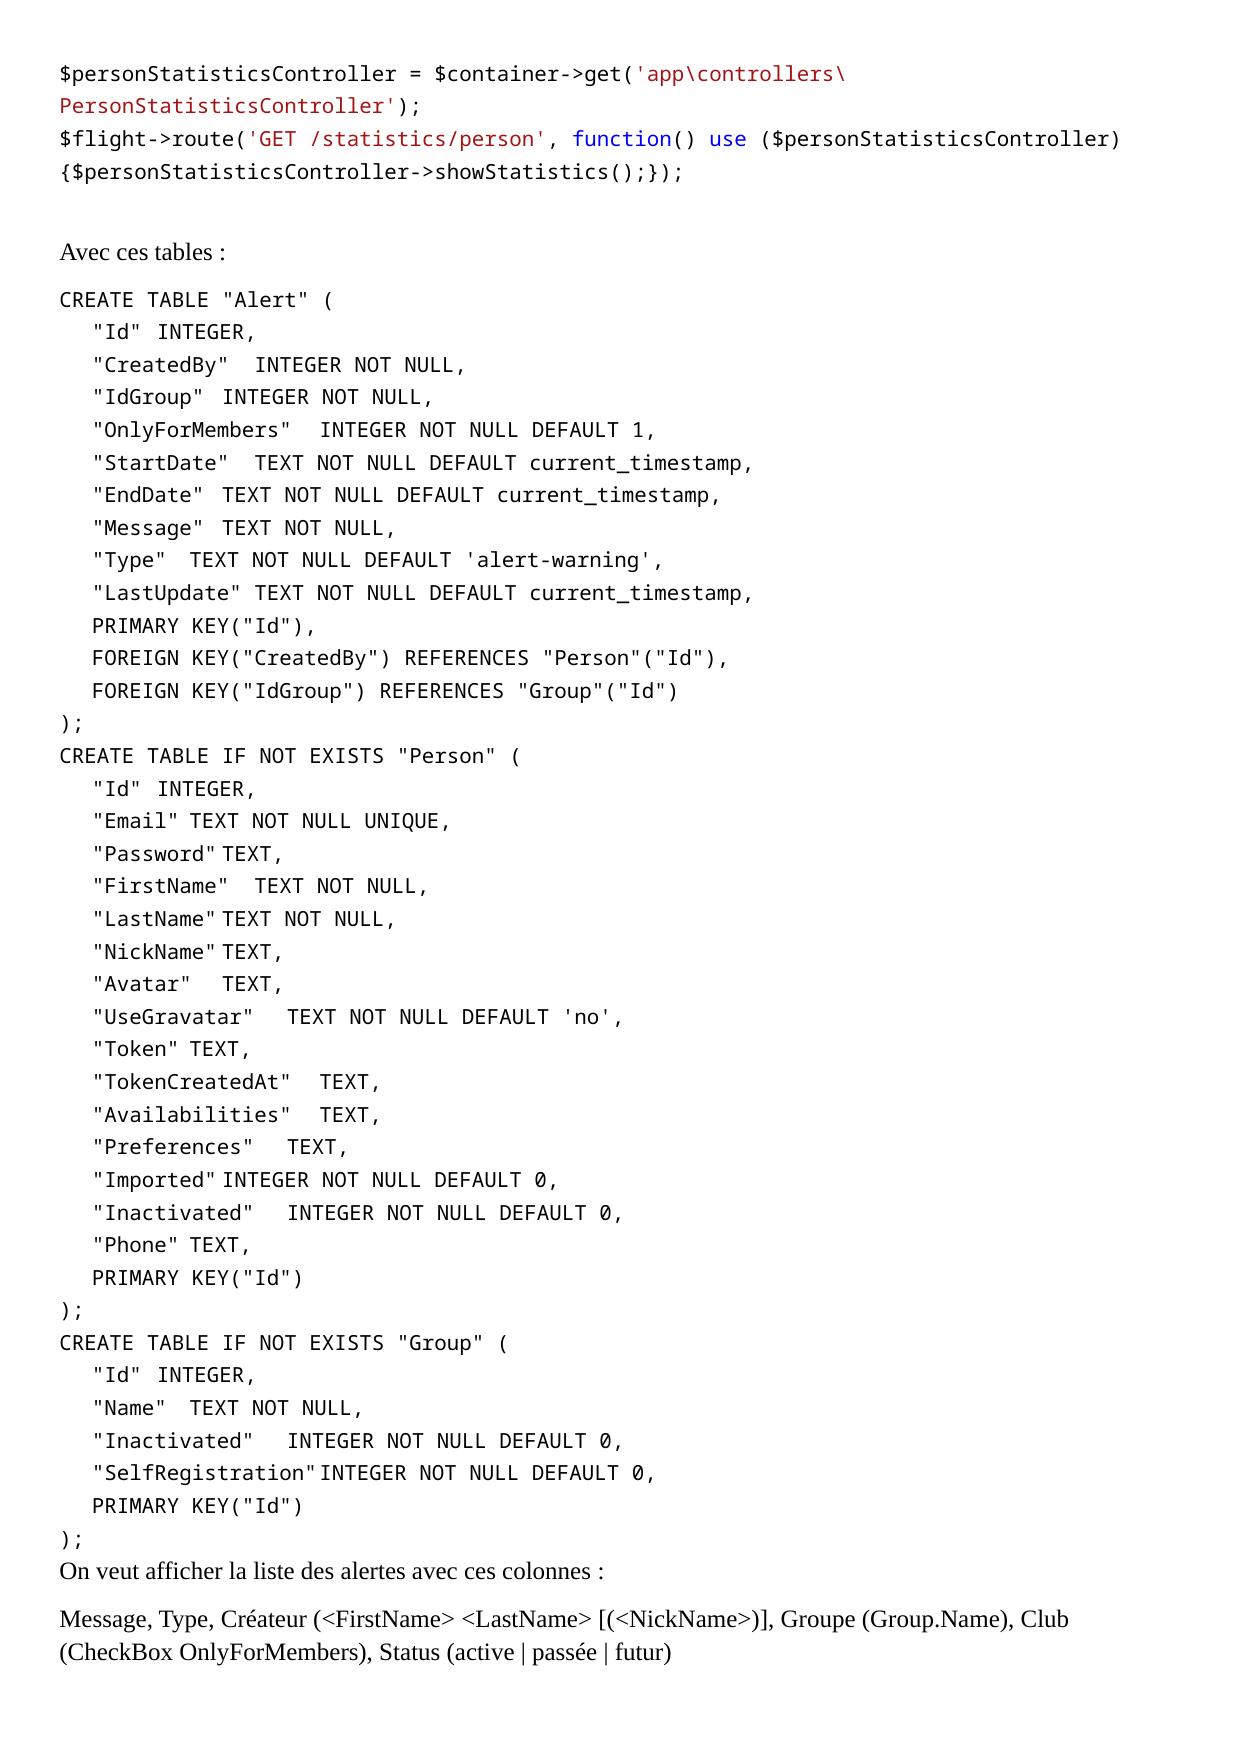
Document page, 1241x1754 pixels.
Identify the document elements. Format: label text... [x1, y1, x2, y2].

text "Id" INTEGER, [59, 774, 1181, 802]
text "Phone" TEXT, [59, 1230, 1181, 1259]
text "Preferences" TEXT, [59, 1132, 1181, 1161]
text "Id" INTEGER, [59, 317, 1181, 346]
text "Password" TEXT, [59, 839, 1181, 867]
text FOREIGN KEY("IdGroup") REFERENCES "Group"("Id") [59, 676, 1181, 704]
text FOREIGN KEY("CreatedBy") REFERENCES "Person"("Id"), [59, 643, 1181, 672]
text "FirstName" TEXT NOT NULL, [59, 872, 1181, 900]
text On veut afficher la liste des alertes avec ces colonnes : [59, 1556, 1181, 1585]
text "Imported" INTEGER NOT NULL DEFAULT 0, [59, 1165, 1181, 1193]
text "TokenCreatedAt" TEXT, [59, 1067, 1181, 1096]
text "Name" TEXT NOT NULL, [59, 1393, 1181, 1422]
text "Avatar" TEXT, [59, 969, 1181, 998]
text "CreatedBy" INTEGER NOT NULL, [59, 350, 1181, 378]
text ); [59, 1295, 1181, 1324]
text "Id" INTEGER, [59, 1361, 1181, 1389]
text "LastName" TEXT NOT NULL, [59, 904, 1181, 933]
text "LastUpdate" TEXT NOT NULL DEFAULT current_timestamp, [59, 578, 1181, 607]
text ); [59, 708, 1181, 737]
text "Type" TEXT NOT NULL DEFAULT 'alert-warning', [59, 546, 1181, 574]
text $personStatisticsController = $container->get('app\controllers\PersonStatisticsController'); [59, 59, 1181, 120]
text PRIMARY KEY("Id") [59, 1491, 1181, 1519]
text CREATE TABLE IF NOT EXISTS "Person" ( [59, 741, 1181, 769]
text PRIMARY KEY("Id") [59, 1263, 1181, 1291]
text "Inactivated" INTEGER NOT NULL DEFAULT 0, [59, 1198, 1181, 1226]
text "Inactivated" INTEGER NOT NULL DEFAULT 0, [59, 1426, 1181, 1454]
text $flight->route('GET /statistics/person', function() use ($personStatisticsController) {$personStatisticsController->showStatistics();}); [59, 124, 1181, 185]
text PRIMARY KEY("Id"), [59, 611, 1181, 639]
text "IdGroup" INTEGER NOT NULL, [59, 382, 1181, 411]
text CREATE TABLE IF NOT EXISTS "Group" ( [59, 1328, 1181, 1356]
text "Availabilities" TEXT, [59, 1100, 1181, 1128]
text Message, Type, Créateur (<FirstName> <LastName> [(<NickName>)], Groupe (Group.Name), Club (CheckBox OnlyForMembers), Status (active | passée | futur) [59, 1604, 1181, 1666]
text ); [59, 1524, 1181, 1552]
text "OnlyForMembers" INTEGER NOT NULL DEFAULT 1, [59, 415, 1181, 443]
text CREATE TABLE "Alert" ( [59, 285, 1181, 313]
text "Email" TEXT NOT NULL UNIQUE, [59, 806, 1181, 835]
text "UseGravatar" TEXT NOT NULL DEFAULT 'no', [59, 1002, 1181, 1030]
text "Message" TEXT NOT NULL, [59, 513, 1181, 541]
text "StartDate" TEXT NOT NULL DEFAULT current_timestamp, [59, 448, 1181, 476]
text "SelfRegistration" INTEGER NOT NULL DEFAULT 0, [59, 1458, 1181, 1487]
text "EndDate" TEXT NOT NULL DEFAULT current_timestamp, [59, 480, 1181, 509]
text "Token" TEXT, [59, 1034, 1181, 1063]
text "NickName" TEXT, [59, 937, 1181, 965]
text Avec ces tables : [59, 237, 1181, 266]
